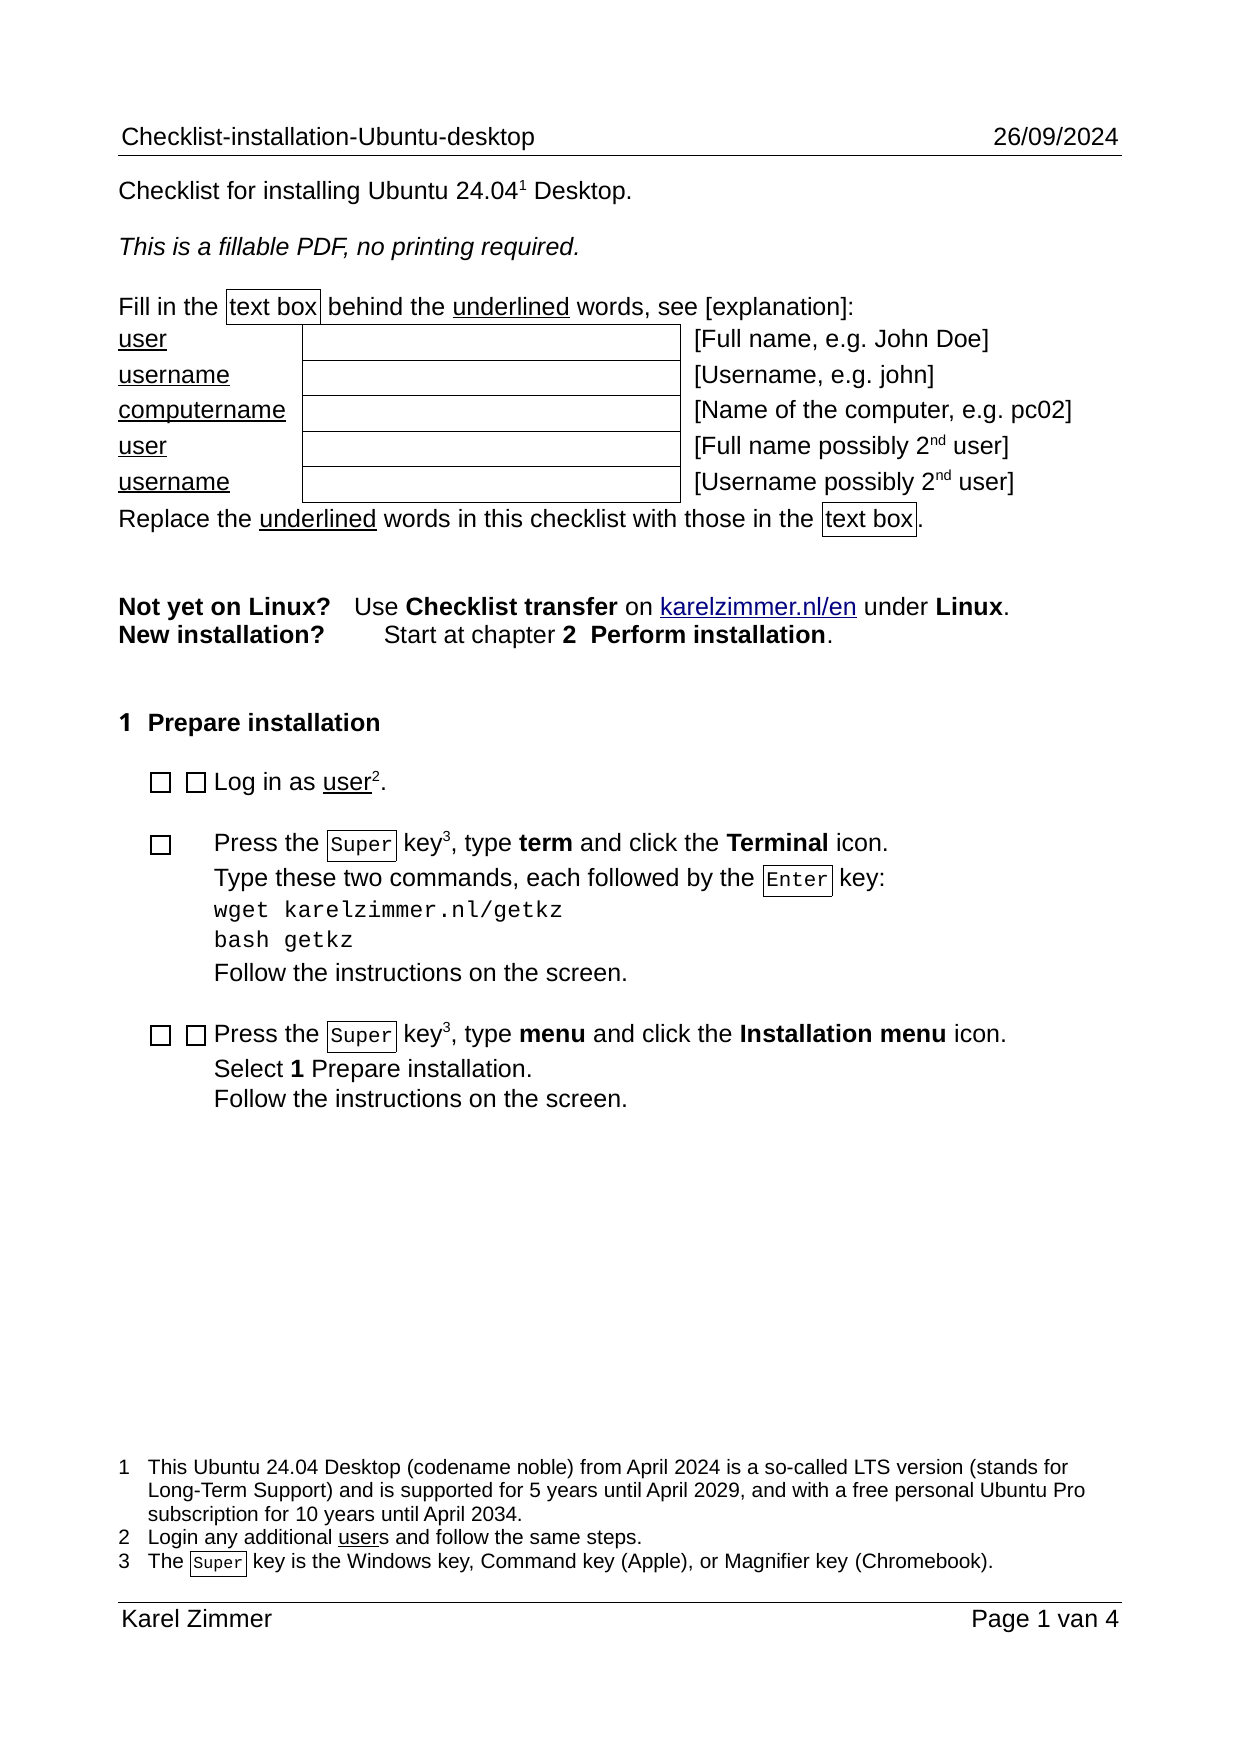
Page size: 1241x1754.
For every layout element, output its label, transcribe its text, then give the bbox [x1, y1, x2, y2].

table_cell [213, 988, 1122, 1018]
table_cell Type these two commands, each followed by the Enter key: [213, 863, 1122, 897]
table_cell [142, 828, 177, 862]
table_cell [177, 1084, 213, 1114]
table_cell [118, 1019, 142, 1053]
table_cell [213, 798, 1122, 828]
text USER [118, 431, 302, 466]
table_header [142, 767, 177, 797]
table_cell [177, 928, 213, 958]
text [Username, e.g. john] [681, 360, 1122, 395]
table_cell [142, 928, 177, 958]
table_cell [118, 828, 142, 862]
table_cell [177, 863, 213, 897]
table_cell [118, 1053, 142, 1084]
table_cell [142, 798, 177, 828]
table_cell Follow the instructions on the screen. [213, 958, 1122, 988]
text behind the underlined words, see [explanation]: [321, 289, 1122, 324]
text text box [823, 503, 916, 536]
table_cell [142, 897, 177, 928]
text [Full name, e.g. John Doe] [681, 324, 1122, 360]
text text box [227, 290, 320, 324]
list Prepare installation [118, 705, 1122, 739]
table_header Log in as USER. [213, 767, 1122, 797]
table_cell [142, 988, 177, 1018]
text user [118, 324, 302, 360]
text [Full name possibly 2nd user] [681, 431, 1122, 466]
table_cell [177, 798, 213, 828]
text USERName [118, 466, 302, 502]
text Fill in the [118, 289, 226, 324]
text [Name of the computer, e.g. pc02] [681, 395, 1122, 431]
table_cell [177, 828, 213, 862]
table_cell [142, 1053, 177, 1084]
text This Ubuntu 24.04 Desktop (codename noble) from April 2024 is a so-called LTS version (stands for Long-Term Support) and is supported for 5 years until April 2029, and with a free personal Ubuntu Pro subscription for 10 years until April 2034. [118, 1455, 1122, 1526]
table_cell [118, 897, 142, 928]
text Replace the underlined words in this checklist with those in the [118, 502, 822, 537]
text . [917, 502, 1122, 537]
text This is a fillable PDF, no printing required. [118, 233, 1122, 261]
table_cell [177, 1019, 213, 1053]
table_cell Press the Super key, type term and click the Terminal icon. [213, 828, 1122, 862]
table_cell [118, 863, 142, 897]
table_cell Press the Super key3, type menu and click the Installation menu icon. [213, 1019, 1122, 1053]
table_cell [118, 988, 142, 1018]
text [Username possibly 2nd user] [681, 466, 1122, 502]
text USERname [118, 360, 302, 395]
text New installation? Start at chapter 2 Perform installation. [118, 621, 1122, 649]
table_cell [177, 988, 213, 1018]
table_cell [177, 897, 213, 928]
table_cell [142, 958, 177, 988]
text COMPUTERNAme [118, 395, 302, 431]
table_header [177, 767, 213, 797]
table_cell [142, 1019, 177, 1053]
table_cell wget karelzimmer.nl/getkz [213, 897, 1122, 928]
table_cell [177, 958, 213, 988]
table_cell [118, 958, 142, 988]
table_header [118, 767, 142, 797]
table_cell [118, 798, 142, 828]
table_cell [142, 1084, 177, 1114]
table_cell [142, 863, 177, 897]
table_cell Select 1 Prepare installation. [213, 1053, 1122, 1084]
table_cell [177, 1053, 213, 1084]
table_cell bash getkz [213, 928, 1122, 958]
table_cell [118, 1084, 142, 1114]
text Checklist for installing Ubuntu 24.04 Desktop. [118, 177, 1122, 205]
text Not yet on Linux? Use Checklist transfer on karelzimmer.nl/en under Linux. [118, 593, 1122, 621]
table_cell [118, 928, 142, 958]
table_cell Follow the instructions on the screen. [213, 1084, 1122, 1114]
